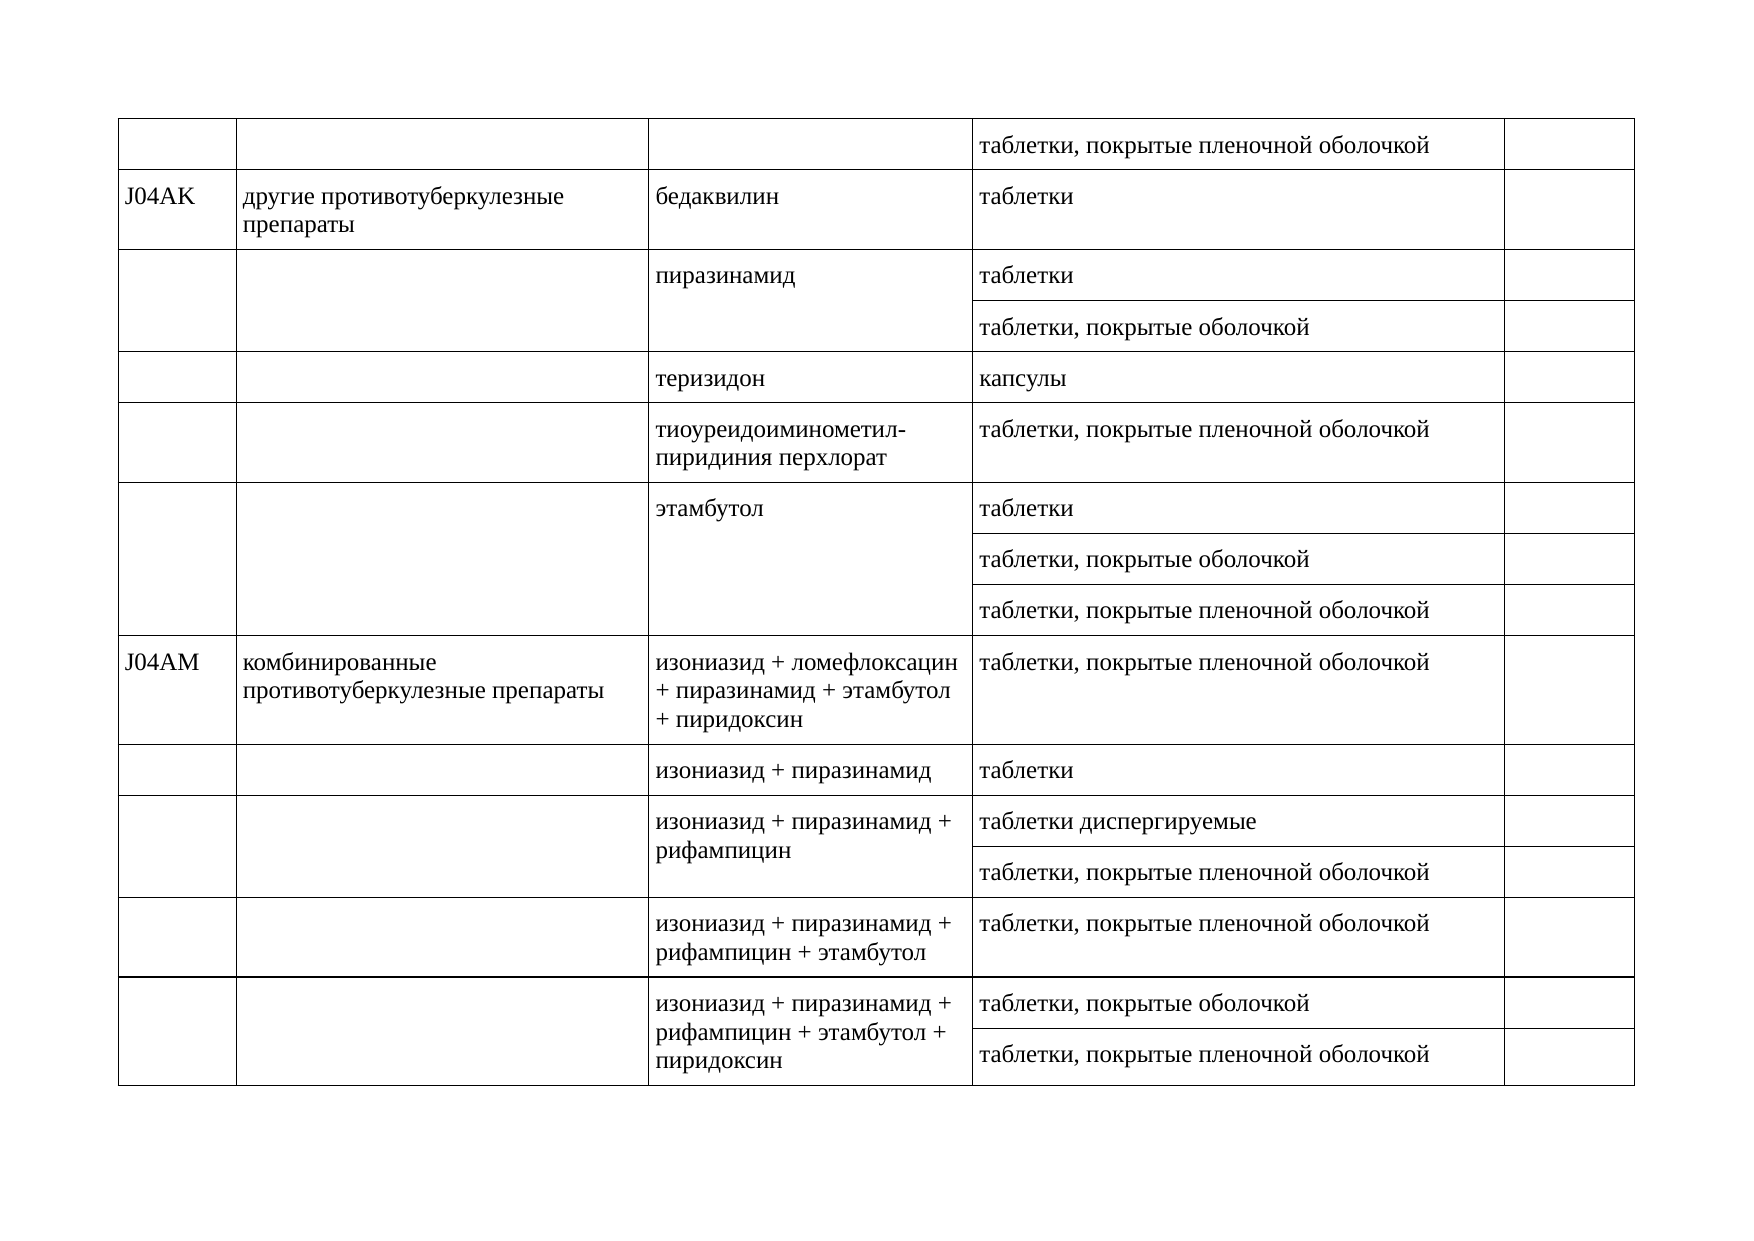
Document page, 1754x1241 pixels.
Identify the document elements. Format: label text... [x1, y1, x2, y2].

table_cell [1505, 250, 1634, 300]
table_cell [1505, 301, 1634, 351]
table_cell теризидон [649, 352, 972, 402]
table_cell таблетки диспергируемые [973, 796, 1504, 846]
table_cell [1505, 352, 1634, 402]
table_cell [1505, 898, 1634, 976]
table_cell тиоуреидоиминометил-пиридиния перхлорат [649, 403, 972, 482]
table_cell [237, 403, 648, 482]
table_cell изониазид + ломефлоксацин + пиразинамид + этамбутол + пиридоксин [649, 636, 972, 743]
table_cell [119, 796, 236, 897]
table_cell другие противотуберкулезные препараты [237, 170, 648, 249]
table_cell изониазид + пиразинамид [649, 745, 972, 794]
table_cell капсулы [973, 352, 1504, 402]
table_cell бедаквилин [649, 170, 972, 249]
table_cell этамбутол [649, 483, 972, 635]
table_cell J04AK [119, 170, 236, 249]
table_cell изониазид + пиразинамид + рифампицин + этамбутол + пиридоксин [649, 978, 972, 1085]
table_cell изониазид + пиразинамид + рифампицин + этамбутол [649, 898, 972, 976]
table_cell [119, 483, 236, 635]
table_cell пиразинамид [649, 250, 972, 351]
table_cell [119, 352, 236, 402]
table_cell [237, 745, 648, 794]
table_cell [1505, 403, 1634, 482]
table_cell таблетки, покрытые пленочной оболочкой [973, 585, 1504, 635]
table_cell [649, 119, 972, 169]
table_cell [237, 119, 648, 169]
table_cell [237, 483, 648, 635]
table_cell таблетки, покрытые пленочной оболочкой [973, 403, 1504, 482]
table_cell [1505, 745, 1634, 794]
table_cell таблетки [973, 250, 1504, 300]
table_cell [1505, 170, 1634, 249]
table_cell [1505, 636, 1634, 743]
table_cell [119, 250, 236, 351]
table_cell [119, 898, 236, 976]
table_cell таблетки, покрытые пленочной оболочкой [973, 1029, 1504, 1085]
table_cell изониазид + пиразинамид + рифампицин [649, 796, 972, 897]
table_cell [237, 352, 648, 402]
table_cell комбинированные противотуберкулезные препараты [237, 636, 648, 743]
table_cell [1505, 585, 1634, 635]
table_cell таблетки, покрытые пленочной оболочкой [973, 636, 1504, 743]
table_cell [237, 898, 648, 976]
table_cell J04AM [119, 636, 236, 743]
table_cell таблетки [973, 170, 1504, 249]
table_cell таблетки, покрытые пленочной оболочкой [973, 119, 1504, 169]
table_cell [1505, 796, 1634, 846]
table_cell [119, 978, 236, 1085]
table_cell [119, 403, 236, 482]
table_cell [1505, 119, 1634, 169]
table_cell [119, 745, 236, 794]
table_cell [119, 119, 236, 169]
table_cell таблетки [973, 745, 1504, 794]
table_cell [237, 250, 648, 351]
table_cell [1505, 978, 1634, 1027]
table_cell таблетки [973, 483, 1504, 533]
table_cell [1505, 534, 1634, 584]
table_cell [1505, 847, 1634, 897]
table_cell таблетки, покрытые пленочной оболочкой [973, 847, 1504, 897]
table_cell [237, 796, 648, 897]
table_cell таблетки, покрытые оболочкой [973, 301, 1504, 351]
table_cell [1505, 1029, 1634, 1085]
table_cell таблетки, покрытые оболочкой [973, 534, 1504, 584]
table_cell [237, 978, 648, 1085]
table_cell [1505, 483, 1634, 533]
table_cell таблетки, покрытые оболочкой [973, 978, 1504, 1027]
table_cell таблетки, покрытые пленочной оболочкой [973, 898, 1504, 976]
